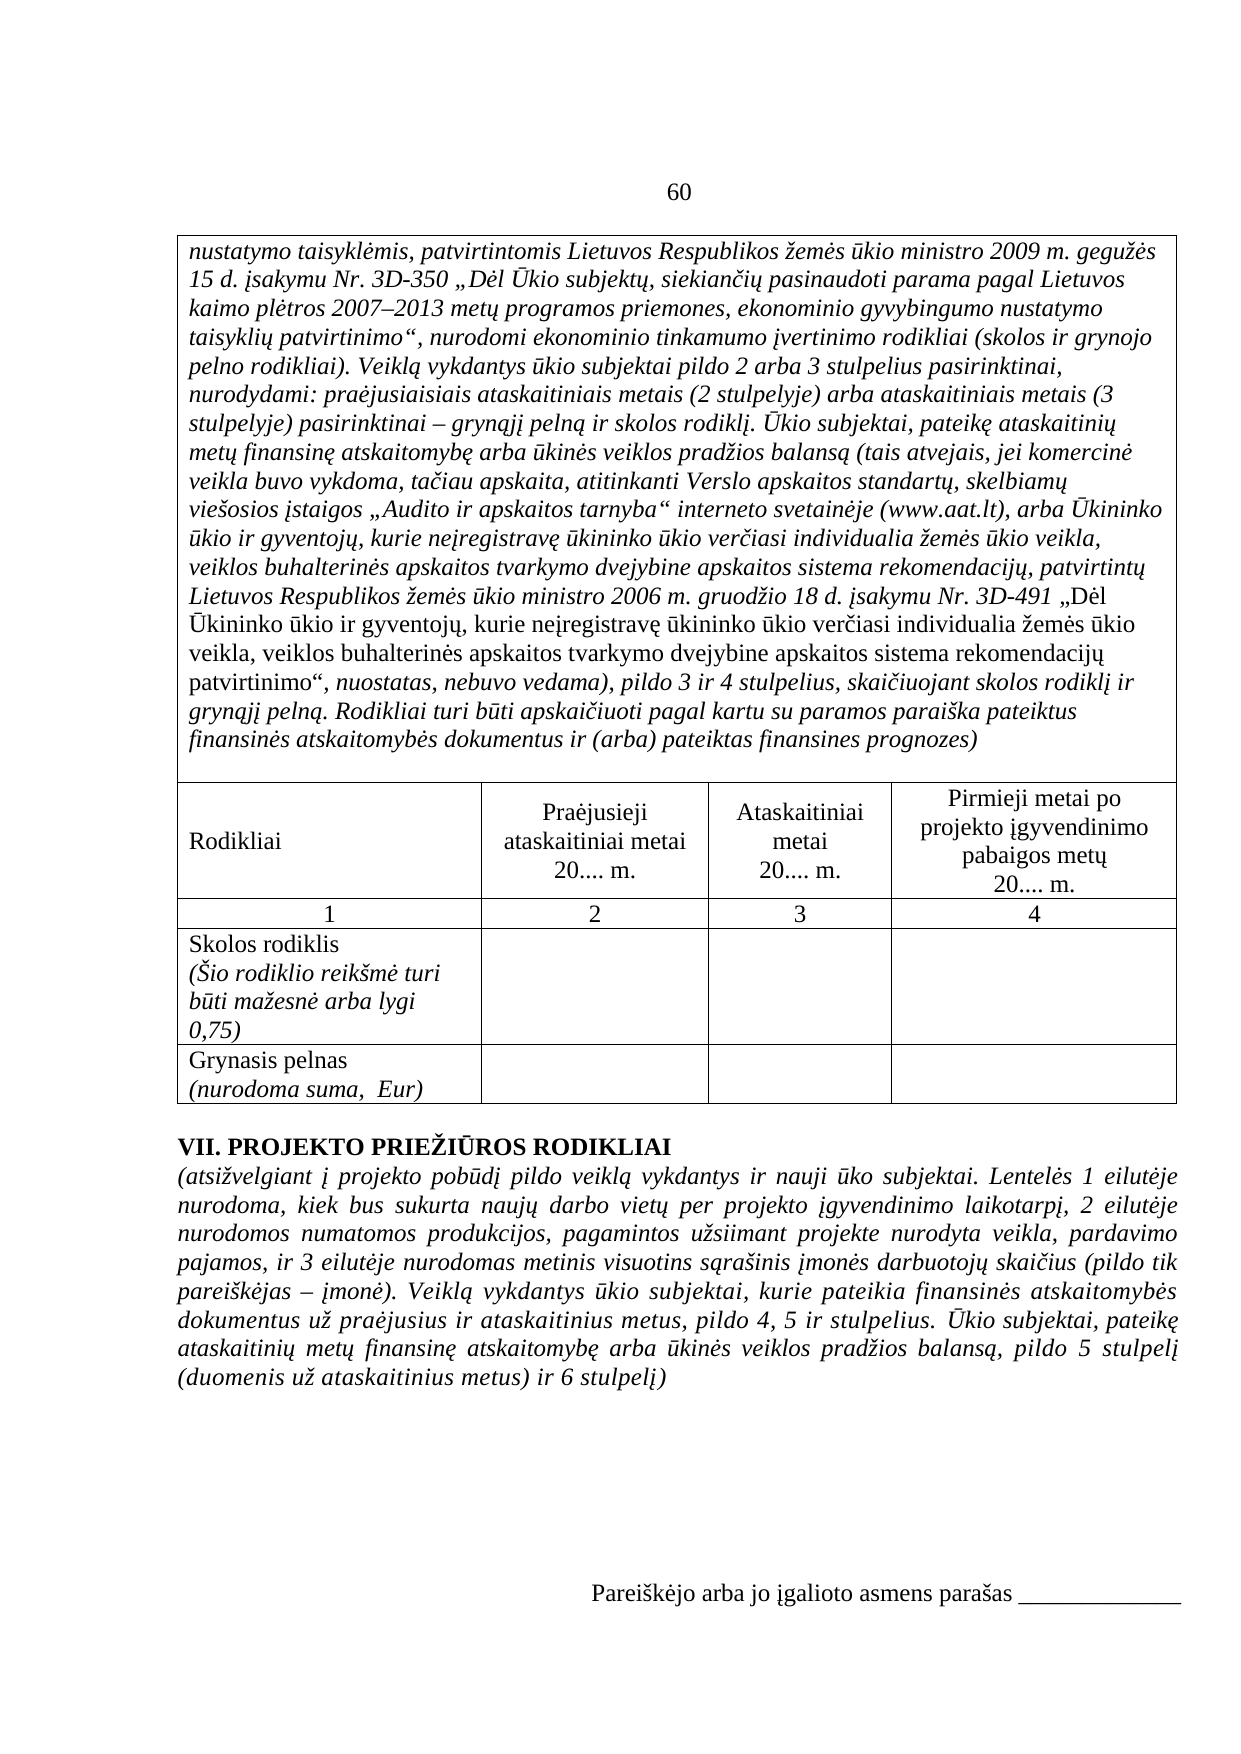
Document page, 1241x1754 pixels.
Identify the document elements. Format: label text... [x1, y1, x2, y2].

table_cell [1177, 235, 1181, 782]
text (atsižvelgiant į projekto pobūdį pildo veiklą vykdantys ir nauji ūko subjektai. Lentelės 1 eilutėje nurodoma, kiek bus sukurta naujų darbo vietų per projekto įgyvendinimo laikotarpį, 2 eilutėje nurodomos numatomos produkcijos, pagamintos užsiimant projekte nurodyta veikla, pardavimo pajamos, ir 3 eilutėje nurodomas metinis visuotins sąrašinis įmonės darbuotojų skaičius (pildo tik pareiškėjas – įmonė). Veiklą vykdantys ūkio subjektai, kurie pateikia finansinės atskaitomybės dokumentus už praėjusius ir ataskaitinius metus, pildo 4, 5 ir stulpelius. Ūkio subjektai, pateikę ataskaitinių metų finansinę atskaitomybę arba ūkinės veiklos pradžios balansą, pildo 5 stulpelį (duomenis už ataskaitinius metus) ir 6 stulpelį) [177, 1161, 1181, 1391]
table_cell [892, 929, 1176, 1044]
table_cell nustatymo taisyklėmis, patvirtintomis Lietuvos Respublikos žemės ūkio ministro 2009 m. gegužės 15 d. įsakymu Nr. 3D-350 „Dėl Ūkio subjektų, siekiančių pasinaudoti parama pagal Lietuvos kaimo plėtros 2007–2013 metų programos priemones, ekonominio gyvybingumo nustatymo taisyklių patvirtinimo“, nurodomi ekonominio tinkamumo įvertinimo rodikliai (skolos ir grynojo pelno rodikliai). Veiklą vykdantys ūkio subjektai pildo 2 arba 3 stulpelius pasirinktinai, nurodydami: praėjusiaisiais ataskaitiniais metais (2 stulpelyje) arba ataskaitiniais metais (3 stulpelyje) pasirinktinai – grynąjį pelną ir skolos rodiklį. Ūkio subjektai, pateikę ataskaitinių metų finansinę atskaitomybę arba ūkinės veiklos pradžios balansą (tais atvejais, jei komercinė veikla buvo vykdoma, tačiau apskaita, atitinkanti Verslo apskaitos standartų, skelbiamų viešosios įstaigos „Audito ir apskaitos tarnyba“ interneto svetainėje (www.aat.lt), arba Ūkininko ūkio ir gyventojų, kurie neįregistravę ūkininko ūkio verčiasi individualia žemės ūkio veikla, veiklos buhalterinės apskaitos tvarkymo dvejybine apskaitos sistema rekomendacijų, patvirtintų Lietuvos Respublikos žemės ūkio ministro 2006 m. gruodžio 18 d. įsakymu Nr. 3D-491 „Dėl Ūkininko ūkio ir gyventojų, kurie neįregistravę ūkininko ūkio verčiasi individualia žemės ūkio veikla, veiklos buhalterinės apskaitos tvarkymo dvejybine apskaitos sistema rekomendacijų patvirtinimo“, nuostatas, nebuvo vedama), pildo 3 ir 4 stulpelius, skaičiuojant skolos rodiklį ir grynąjį pelną. Rodikliai turi būti apskaičiuoti pagal kartu su paramos paraiška pateiktus finansinės atskaitomybės dokumentus ir (arba) pateiktas finansines prognozes) [178, 236, 1176, 782]
table_cell 1 [178, 899, 481, 928]
table_cell [709, 1045, 891, 1102]
table_cell Pirmieji metai po projekto įgyvendinimo pabaigos metų 20.... m. [892, 783, 1176, 898]
table_cell 2 [482, 899, 708, 928]
table_cell [1177, 1044, 1181, 1102]
table_cell [1177, 928, 1181, 1044]
table_cell Rodikliai [178, 783, 481, 898]
table_cell [482, 929, 708, 1044]
table_cell [1177, 898, 1181, 928]
table_cell [709, 929, 891, 1044]
text VII. Projekto priežiūros rodikliai [177, 1132, 1181, 1161]
table_cell Ataskaitiniai metai 20.... m. [709, 783, 891, 898]
table_cell Grynasis pelnas (nurodoma suma, Eur) [178, 1045, 481, 1102]
table_cell 4 [892, 899, 1176, 928]
table_cell 3 [709, 899, 891, 928]
table_cell [482, 1045, 708, 1102]
table_cell Praėjusieji ataskaitiniai metai 20.... m. [482, 783, 708, 898]
table_cell [1177, 782, 1181, 898]
table_cell Skolos rodiklis (Šio rodiklio reikšmė turi būti mažesnė arba lygi 0,75) [178, 929, 481, 1044]
table_cell [892, 1045, 1176, 1102]
